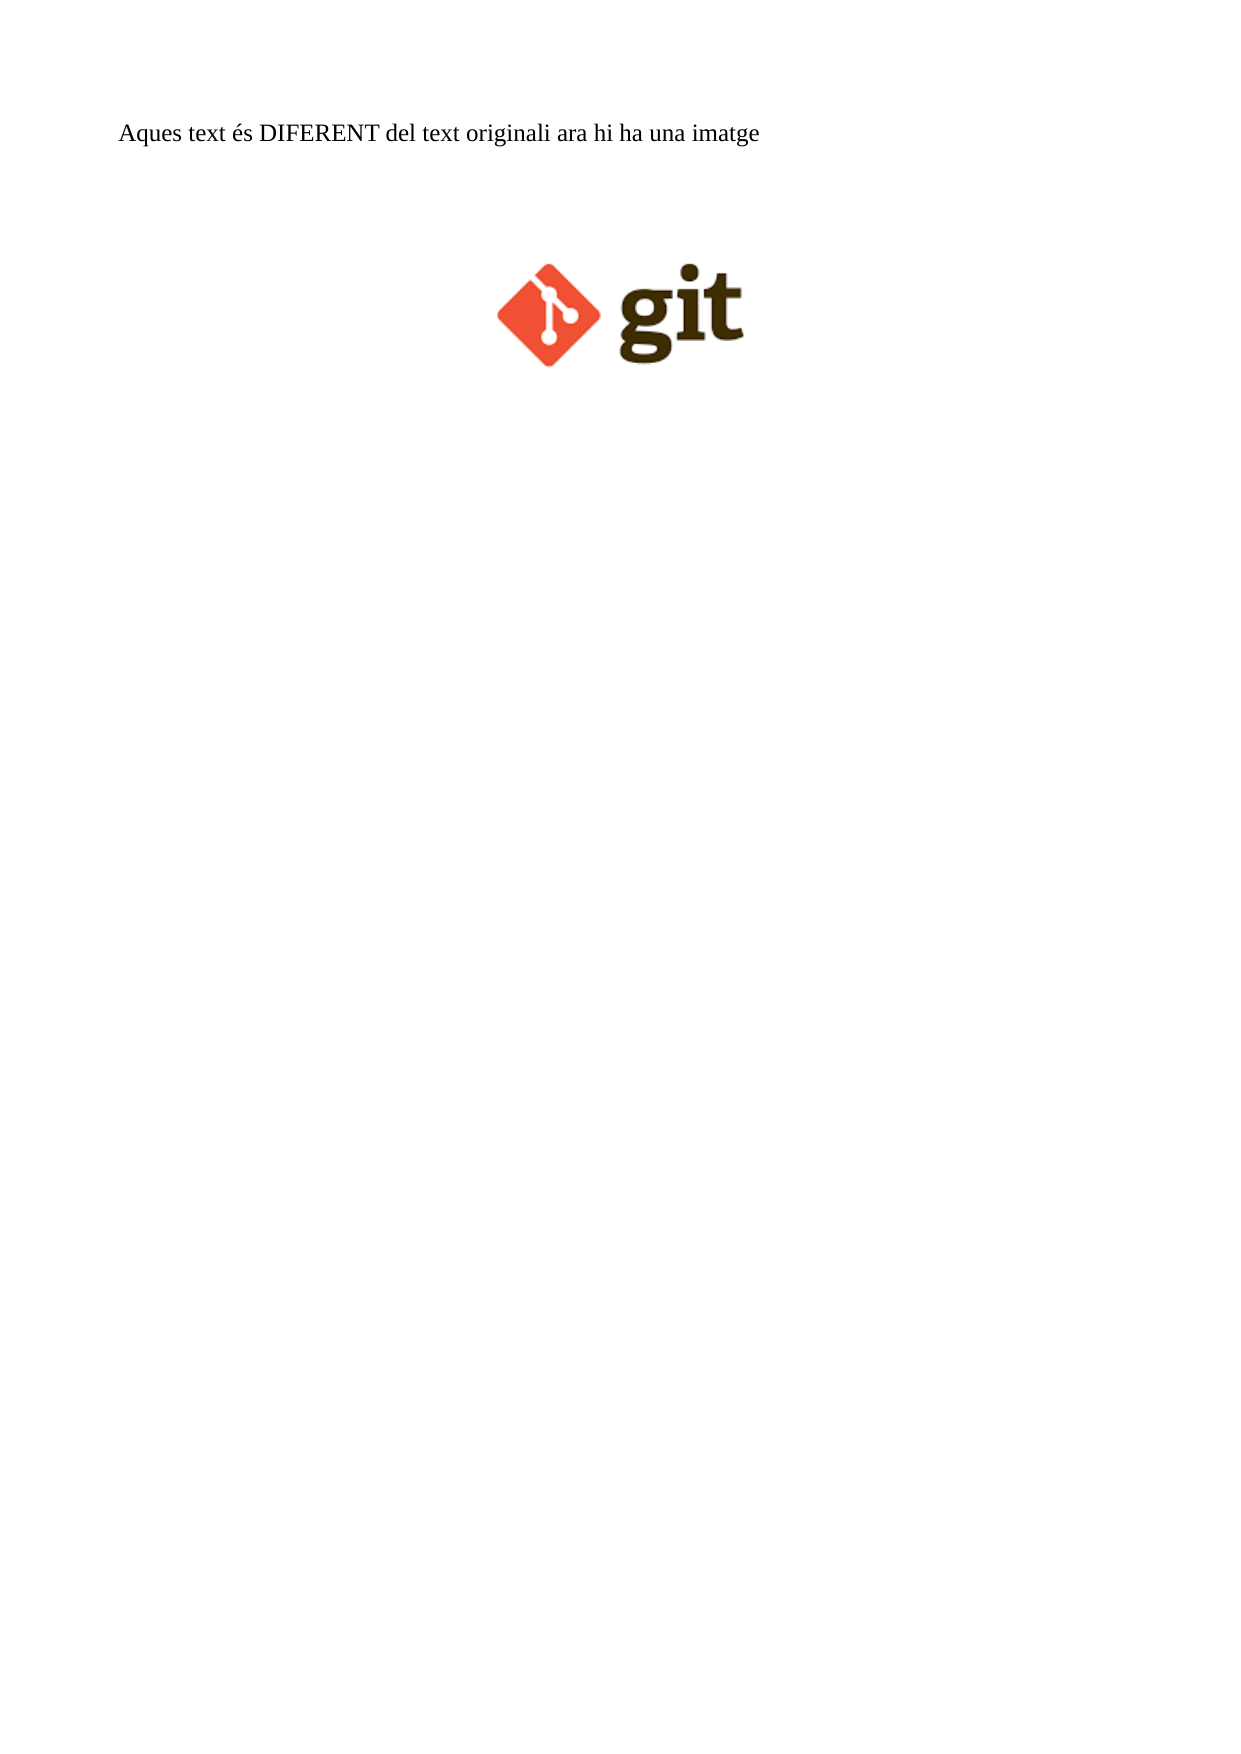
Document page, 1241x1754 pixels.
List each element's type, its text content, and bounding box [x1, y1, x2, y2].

text Aques text és DIFERENT del text originali ara hi ha una imatge [118, 118, 1122, 147]
picture [402, 175, 839, 457]
